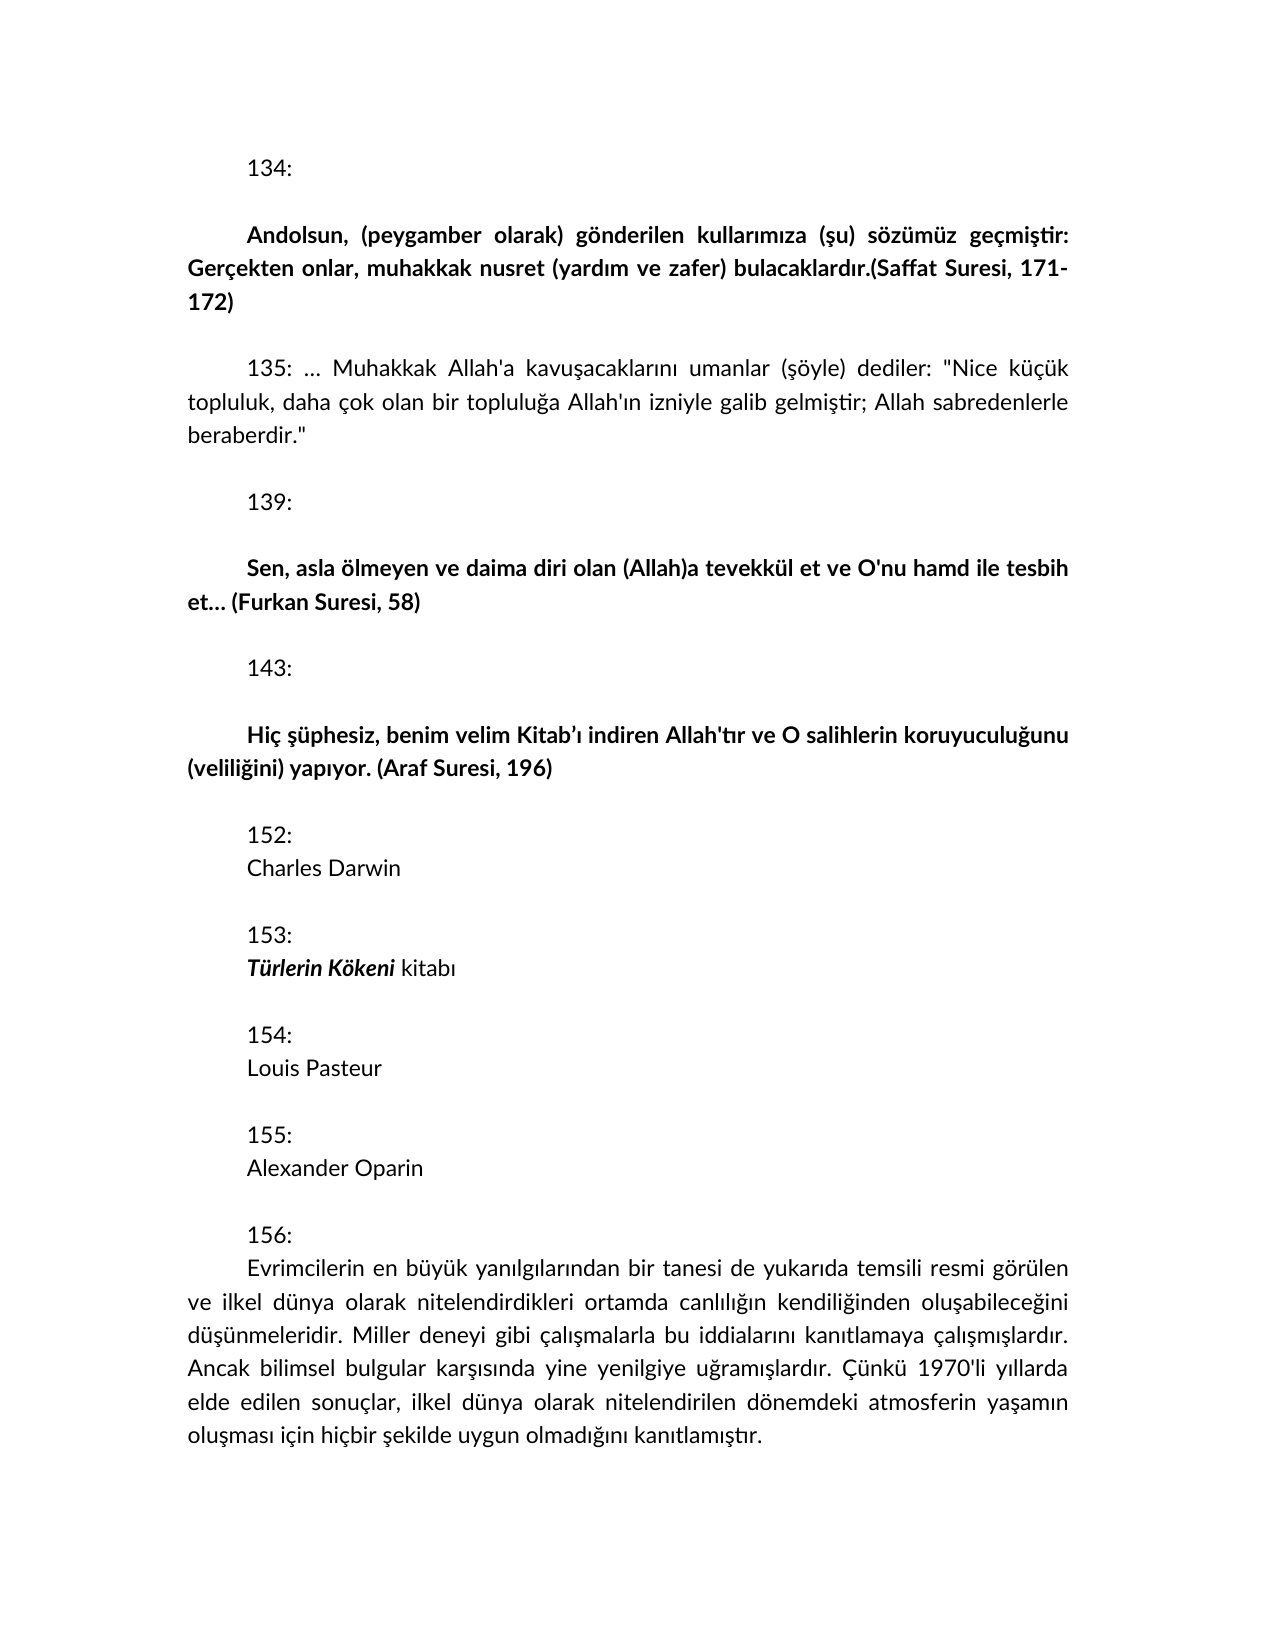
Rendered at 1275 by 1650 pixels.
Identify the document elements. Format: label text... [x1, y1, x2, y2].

text 139: [187, 483, 1070, 517]
text 154: [187, 1017, 1070, 1050]
text Evrimcilerin en büyük yanılgılarından bir tanesi de yukarıda temsili resmi görülen ve ilkel dünya olarak nitelendirdikleri ortamda canlılığın kendiliğinden oluşabileceğini düşünmeleridir. Miller deneyi gibi çalışmalarla bu iddialarını kanıtlamaya çalışmışlardır. Ancak bilimsel bulgular karşısında yine yenilgiye uğramışlardır. Çünkü 1970'li yıllarda elde edilen sonuçlar, ilkel dünya olarak nitelendirilen dönemdeki atmosferin yaşamın oluşması için hiçbir şekilde uygun olmadığını kanıtlamıştır. [187, 1250, 1070, 1450]
text 156: [187, 1217, 1070, 1250]
text Charles Darwin [187, 850, 1070, 883]
text 134: [187, 150, 1070, 183]
text Türlerin Kökeni kitabı [187, 950, 1070, 983]
text 155: [187, 1117, 1070, 1150]
text Hiç şüphesiz, benim velim Kitab’ı indiren Allah'tır ve O salihlerin koruyuculuğunu (veliliğini) yapıyor. (Araf Suresi, 196) [187, 717, 1070, 783]
text Alexander Oparin [187, 1150, 1070, 1183]
text Sen, asla ölmeyen ve daima diri olan (Allah)a tevekkül et ve O'nu hamd ile tesbih et… (Furkan Suresi, 58) [187, 550, 1070, 617]
text Louis Pasteur [187, 1050, 1070, 1083]
text 135: … Muhakkak Allah'a kavuşacaklarını umanlar (şöyle) dediler: "Nice küçük topluluk, daha çok olan bir topluluğa Allah'ın izniyle galib gelmiştir; Allah sabredenlerle beraberdir." [187, 350, 1070, 450]
text 153: [187, 917, 1070, 950]
text Andolsun, (peygamber olarak) gönderilen kullarımıza (şu) sözümüz geçmiştir: Gerçekten onlar, muhakkak nusret (yardım ve zafer) bulacaklardır.(Saffat Suresi, 171-172) [187, 217, 1070, 317]
text 152: [187, 817, 1070, 850]
text 143: [187, 650, 1070, 683]
